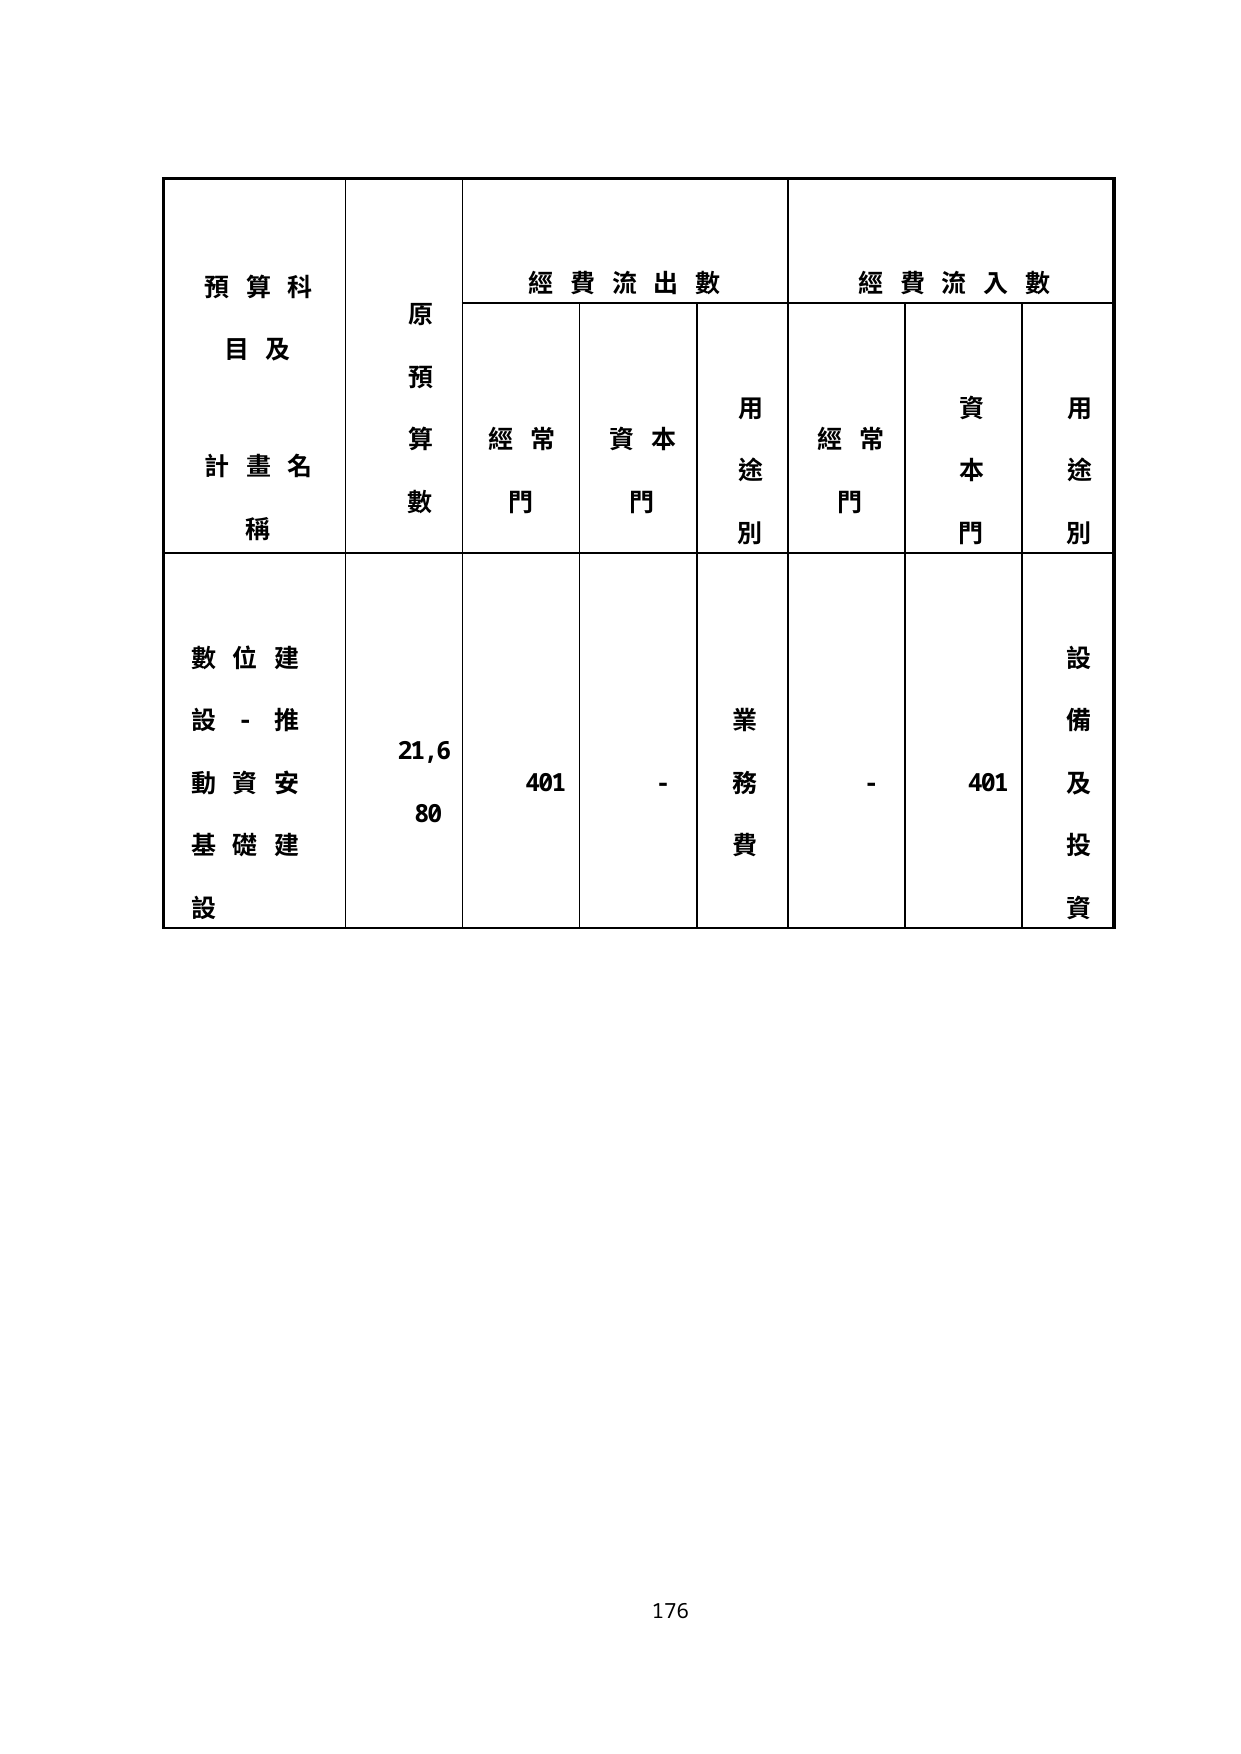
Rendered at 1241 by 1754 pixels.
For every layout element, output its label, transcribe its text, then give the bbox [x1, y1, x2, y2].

table_cell 設備及投資 [1023, 554, 1112, 927]
table_cell 401 [463, 554, 579, 927]
table_cell 用途別 [698, 304, 787, 552]
table_header 經費流入數 [789, 180, 1112, 302]
table_header 經費流出數 [463, 180, 787, 302]
table_cell - [580, 554, 696, 927]
table_cell 經常門 [463, 304, 579, 552]
table_cell 資本門 [906, 304, 1021, 552]
table_header 原預算數 [346, 180, 462, 552]
table_cell 資本門 [580, 304, 696, 552]
table_header 預算科目及 計畫名稱 [165, 180, 345, 552]
table_cell 數位建設-推動資安基礎建設 [165, 554, 345, 927]
table_cell 經常門 [789, 304, 904, 552]
table_cell 401 [906, 554, 1021, 927]
table_cell 21,680 [346, 554, 462, 927]
table_cell 業務費 [698, 554, 787, 927]
table_cell - [789, 554, 904, 927]
table_cell 用途別 [1023, 304, 1112, 552]
